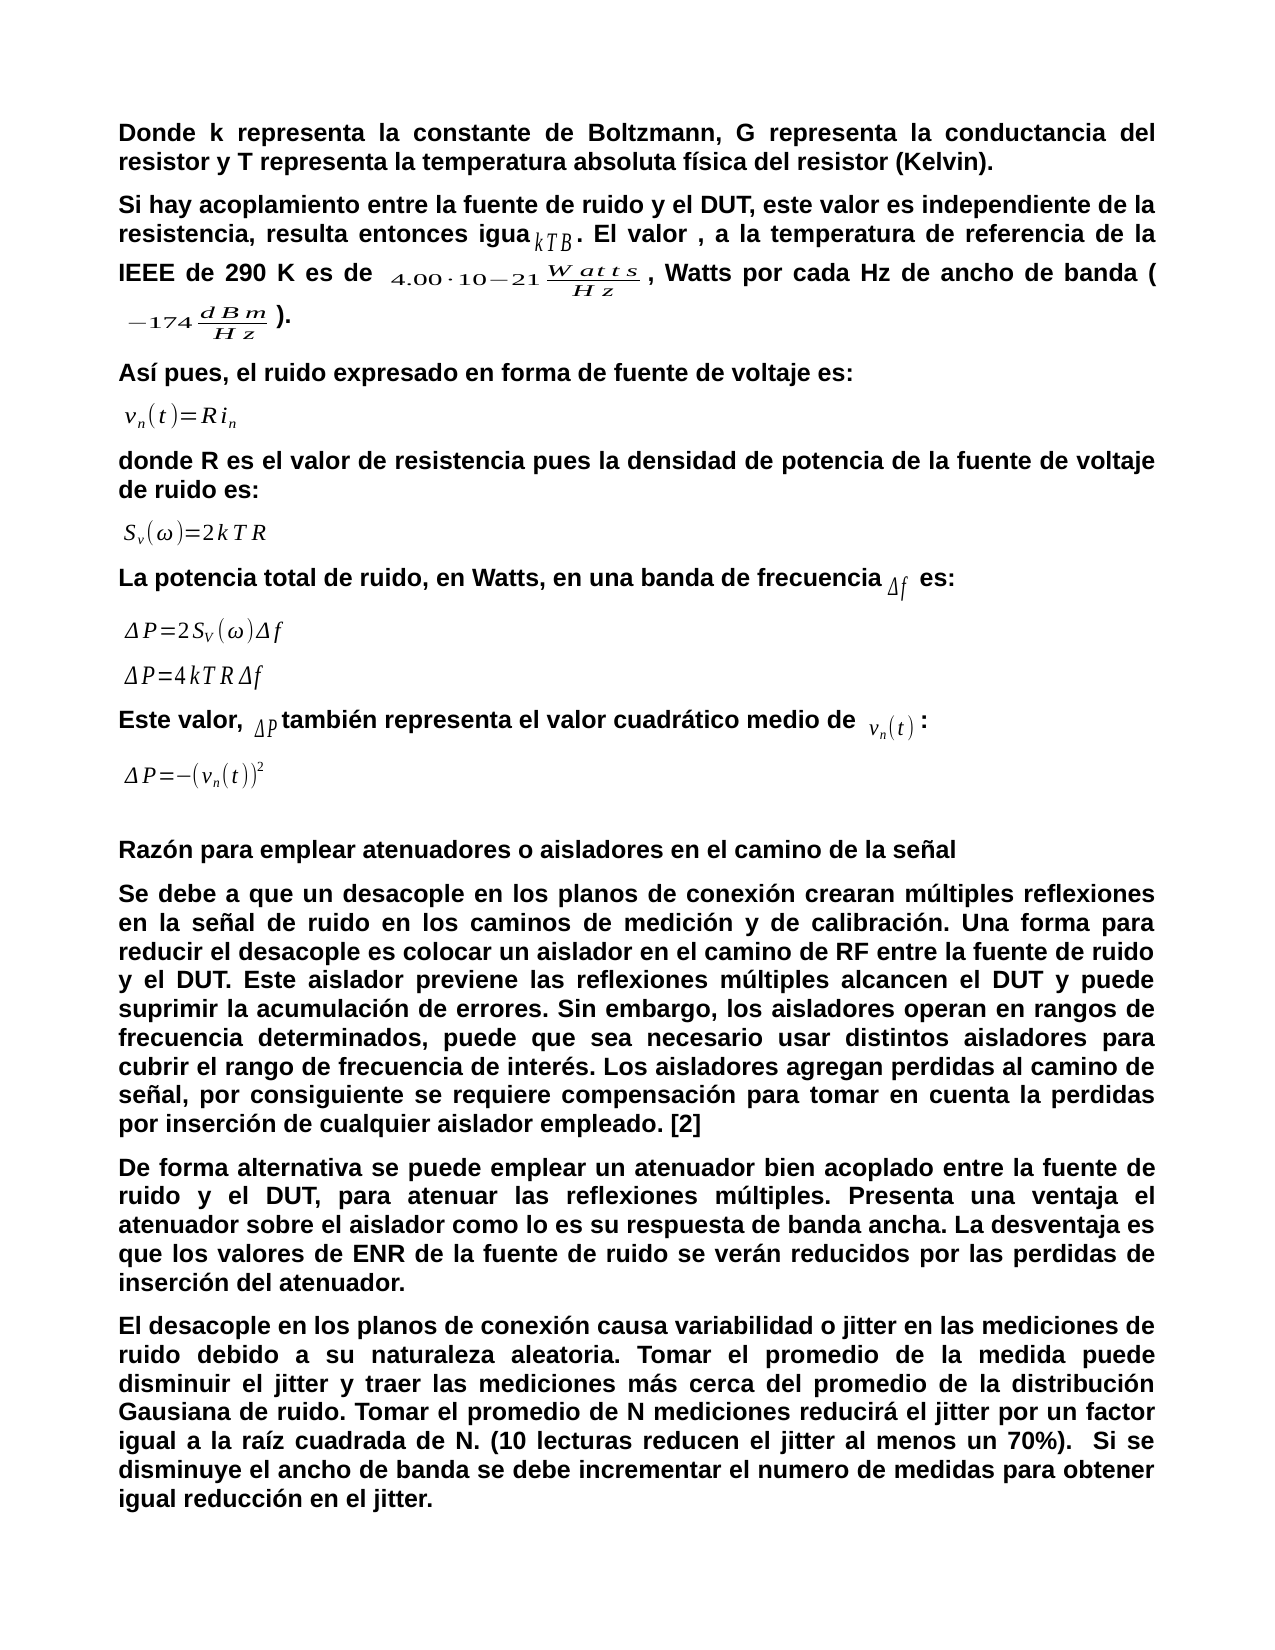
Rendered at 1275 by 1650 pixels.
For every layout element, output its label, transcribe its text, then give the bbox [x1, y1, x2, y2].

text La potencia total de ruido, en Watts, en una banda de frecuencia es: [118, 563, 1157, 601]
text De forma alternativa se puede emplear un atenuador bien acoplado entre la fuente de ruido y el DUT, para atenuar las reflexiones múltiples. Presenta una ventaja el atenuador sobre el aislador como lo es su respuesta de banda ancha. La desventaja es que los valores de ENR de la fuente de ruido se verán reducidos por las perdidas de inserción del atenuador. [118, 1152, 1157, 1296]
subtitle Razón para emplear atenuadores o aisladores en el camino de la señal [118, 835, 1157, 864]
text Así pues, el ruido expresado en forma de fuente de voltaje es: [118, 358, 1157, 387]
text Si hay acoplamiento entre la fuente de ruido y el DUT, este valor es independiente de la resistencia, resulta entonces igua. El valor , a la temperatura de referencia de la IEEE de 290 K es de , Watts por cada Hz de ancho de banda (). [118, 190, 1157, 343]
text Se debe a que un desacople en los planos de conexión crearan múltiples reflexiones en la señal de ruido en los caminos de medición y de calibración. Una forma para reducir el desacople es colocar un aislador en el camino de RF entre la fuente de ruido y el DUT. Este aislador previene las reflexiones múltiples alcancen el DUT y puede suprimir la acumulación de errores. Sin embargo, los aisladores operan en rangos de frecuencia determinados, puede que sea necesario usar distintos aisladores para cubrir el rango de frecuencia de interés. Los aisladores agregan perdidas al camino de señal, por consiguiente se requiere compensación para tomar en cuenta la perdidas por inserción de cualquier aislador empleado. [2] [118, 879, 1157, 1138]
text El desacople en los planos de conexión causa variabilidad o jitter en las mediciones de ruido debido a su naturaleza aleatoria. Tomar el promedio de la medida puede disminuir el jitter y traer las mediciones más cerca del promedio de la distribución Gausiana de ruido. Tomar el promedio de N mediciones reducirá el jitter por un factor igual a la raíz cuadrada de N. (10 lecturas reducen el jitter al menos un 70%). Si se disminuye el ancho de banda se debe incrementar el numero de medidas para obtener igual reducción en el jitter. [118, 1311, 1157, 1512]
text donde R es el valor de resistencia pues la densidad de potencia de la fuente de voltaje de ruido es: [118, 446, 1157, 504]
text Donde k representa la constante de Boltzmann, G representa la conductancia del resistor y T representa la temperatura absoluta física del resistor (Kelvin). [118, 118, 1157, 176]
text Este valor, también representa el valor cuadrático medio de : [118, 705, 1157, 743]
